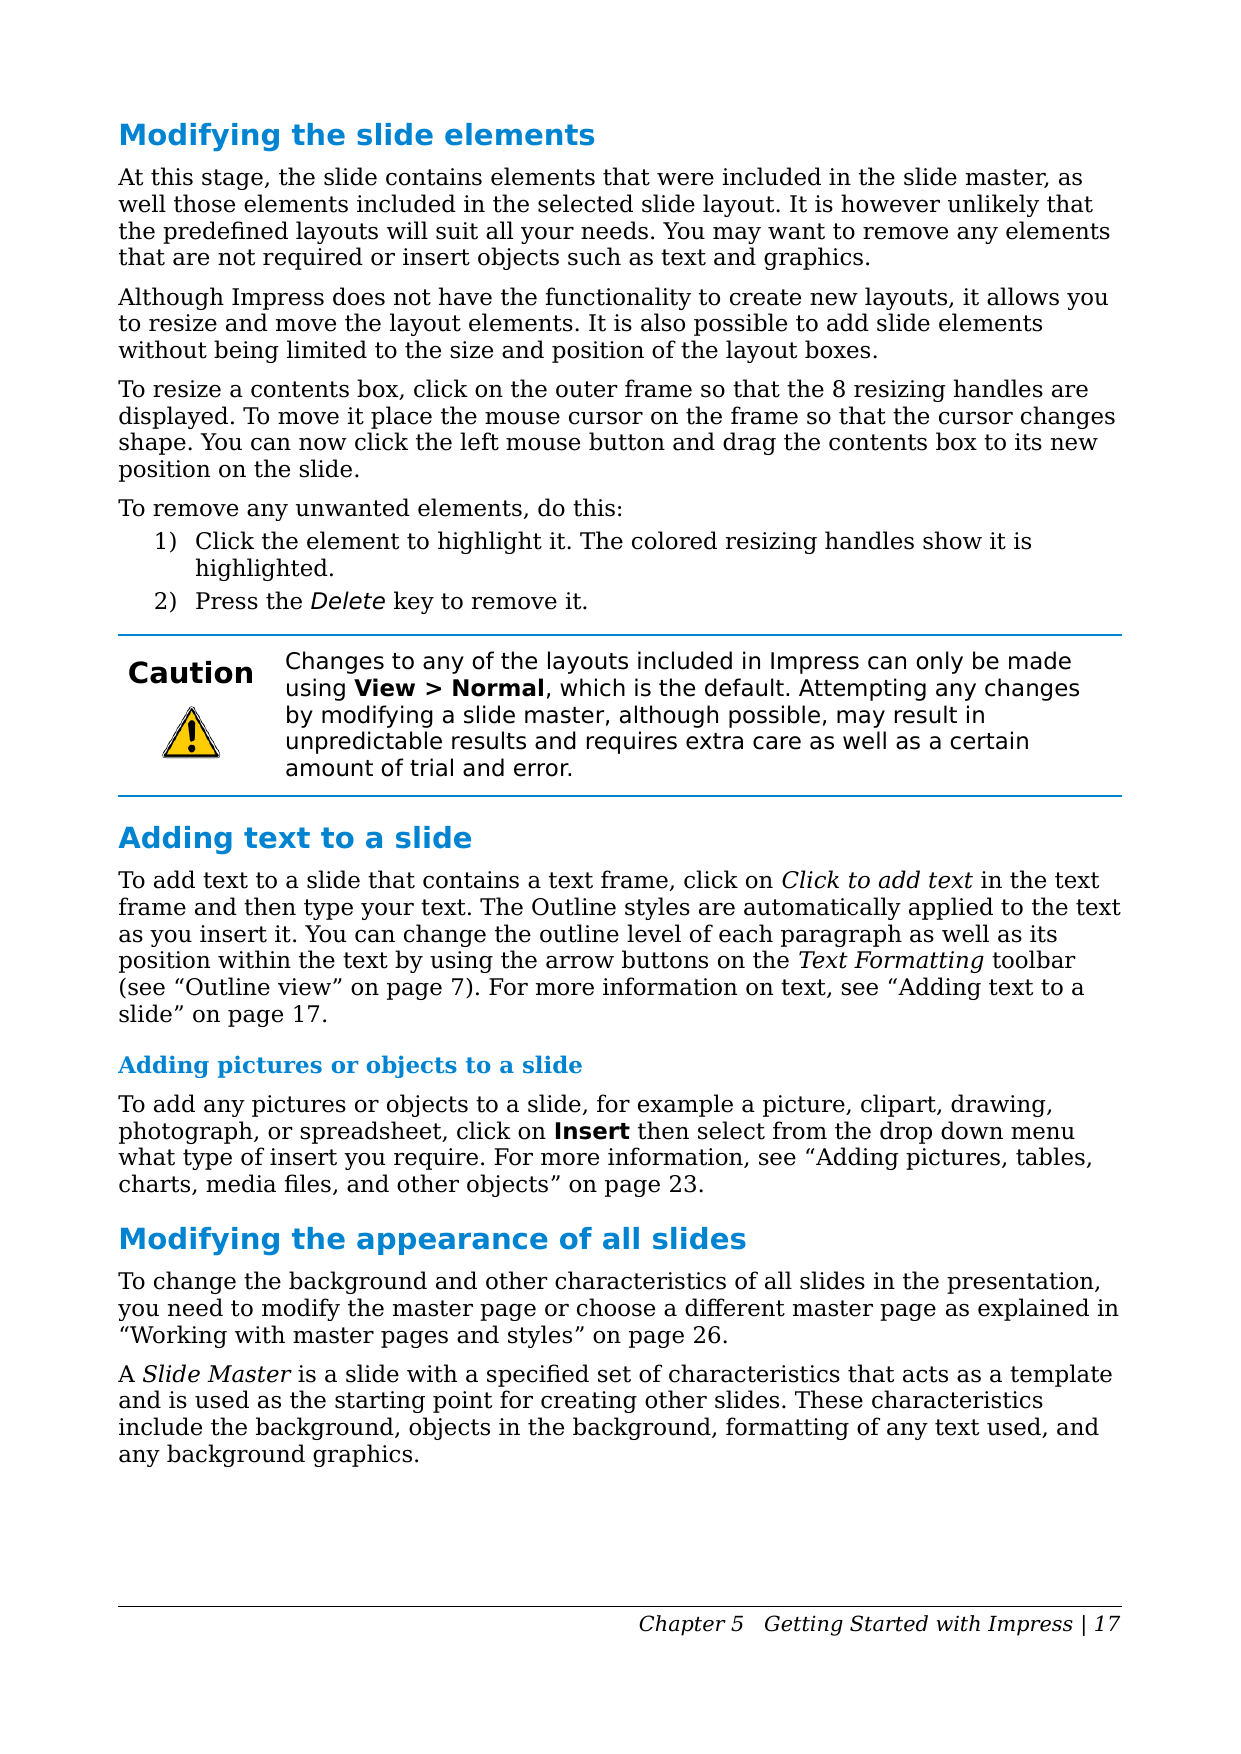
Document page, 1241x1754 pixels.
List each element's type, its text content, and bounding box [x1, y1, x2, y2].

table_header Caution [118, 636, 263, 795]
text To change the background and other characteristics of all slides in the presentation, you need to modify the master page or choose a different master page as explained in “Working with master pages and styles” on page 26. [118, 1268, 1122, 1348]
text To add any pictures or objects to a slide, for example a picture, clipart, drawing, photograph, or spreadsheet, click on Insert then select from the drop down menu what type of insert you require. For more information, see “Adding pictures, tables, charts, media files, and other objects” on page 23. [118, 1091, 1122, 1198]
subtitle Adding text to a slide [118, 821, 1122, 855]
table_header Changes to any of the layouts included in Impress can only be made using View > Normal, which is the default. Attempting any changes by modifying a slide master, although possible, may result in unpredictable results and requires extra care as well as a certain amount of trial and error. [264, 636, 1122, 795]
subtitle Adding pictures or objects to a slide [118, 1052, 1122, 1079]
picture [158, 702, 224, 762]
subtitle Modifying the slide elements [118, 118, 1122, 152]
text A Slide Master is a slide with a specified set of characteristics that acts as a template and is used as the starting point for creating other slides. These characteristics include the background, objects in the background, formatting of any text used, and any background graphics. [118, 1361, 1122, 1468]
list To remove any unwanted elements, do this: [118, 495, 1122, 522]
text At this stage, the slide contains elements that were included in the slide master, as well those elements included in the selected slide layout. It is however unlikely that the predefined layouts will suit all your needs. You may want to remove any elements that are not required or insert objects such as text and graphics. [118, 164, 1122, 271]
subtitle Modifying the appearance of all slides [118, 1222, 1122, 1256]
list Press the Delete key to remove it. [177, 588, 1122, 615]
list Click the element to highlight it. The colored resizing handles show it is highlighted. [177, 528, 1122, 582]
text Although Impress does not have the functionality to create new layouts, it allows you to resize and move the layout elements. It is also possible to add slide elements without being limited to the size and position of the layout boxes. [118, 284, 1122, 364]
text To resize a contents box, click on the outer frame so that the 8 resizing handles are displayed. To move it place the mouse cursor on the frame so that the cursor changes shape. You can now click the left mouse button and drag the contents box to its new position on the slide. [118, 376, 1122, 483]
text To add text to a slide that contains a text frame, click on Click to add text in the text frame and then type your text. The Outline styles are automatically applied to the text as you insert it. You can change the outline level of each paragraph as well as its position within the text by using the arrow buttons on the Text Formatting toolbar (see “Outline view” on page 7). For more information on text, see “Adding text to a slide” on page 17. [118, 868, 1122, 1028]
